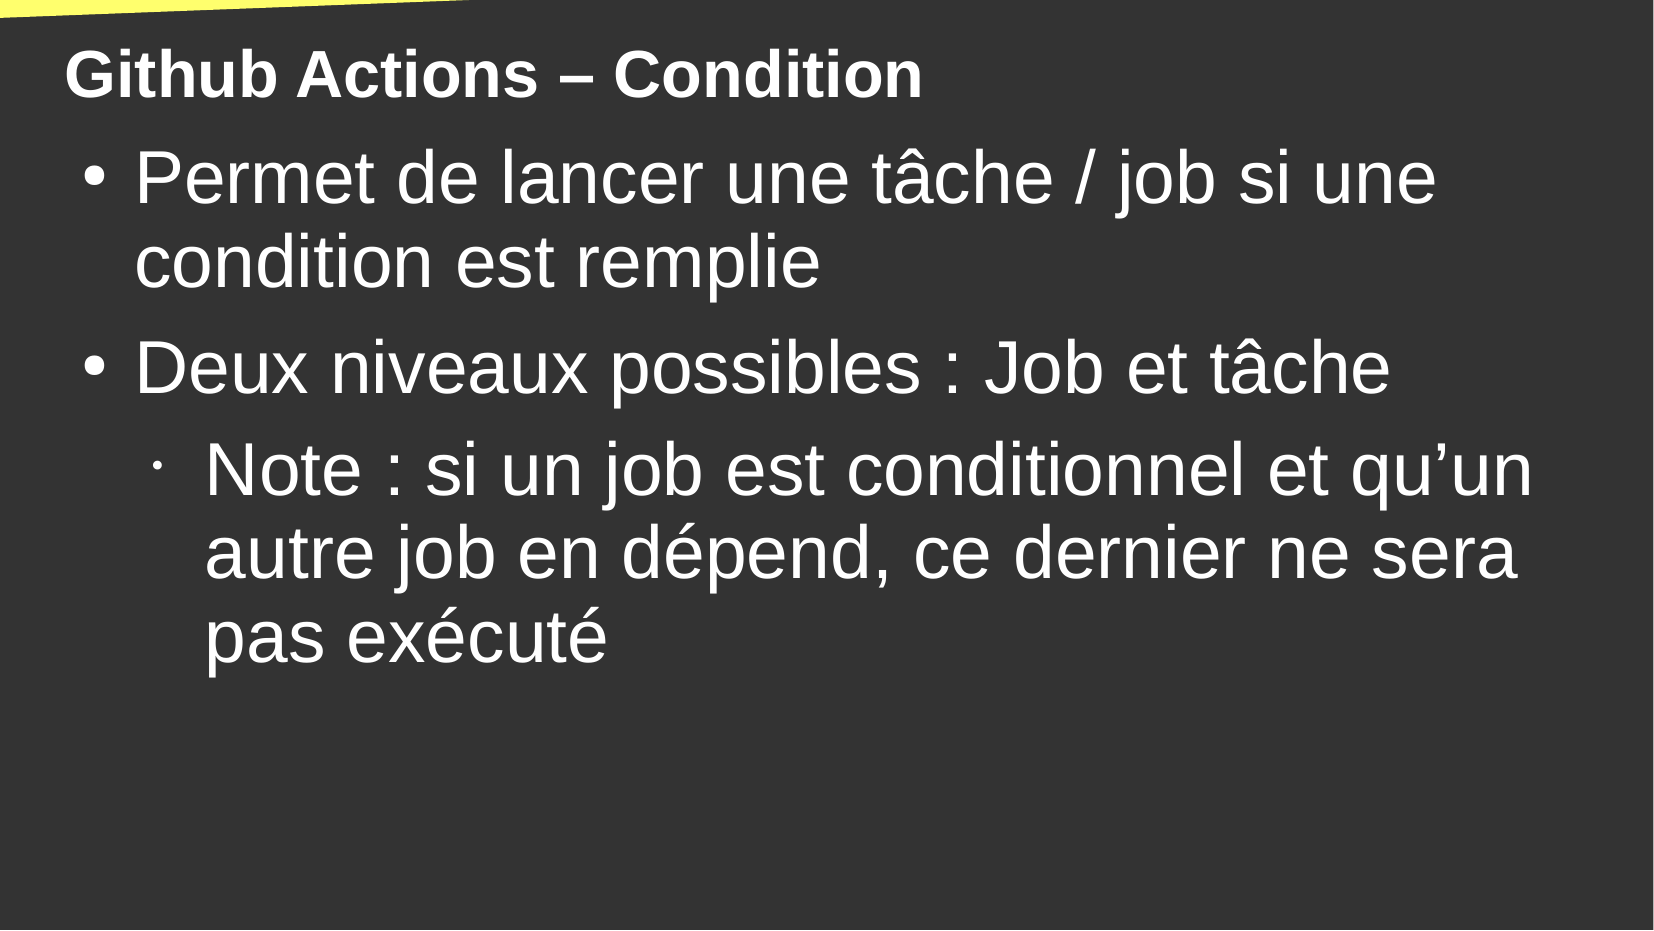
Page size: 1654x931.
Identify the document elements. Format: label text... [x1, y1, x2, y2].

list Permet de lancer une tâche / job si une condition est remplie Deux niveaux possibles : Job et tâche Note : si un job est conditionnel et qu’un autre job en dépend, ce dernier ne sera pas exécuté [63, 135, 1542, 721]
text_box [0, 0, 469, 18]
title Github Actions – Condition [64, 37, 1577, 119]
